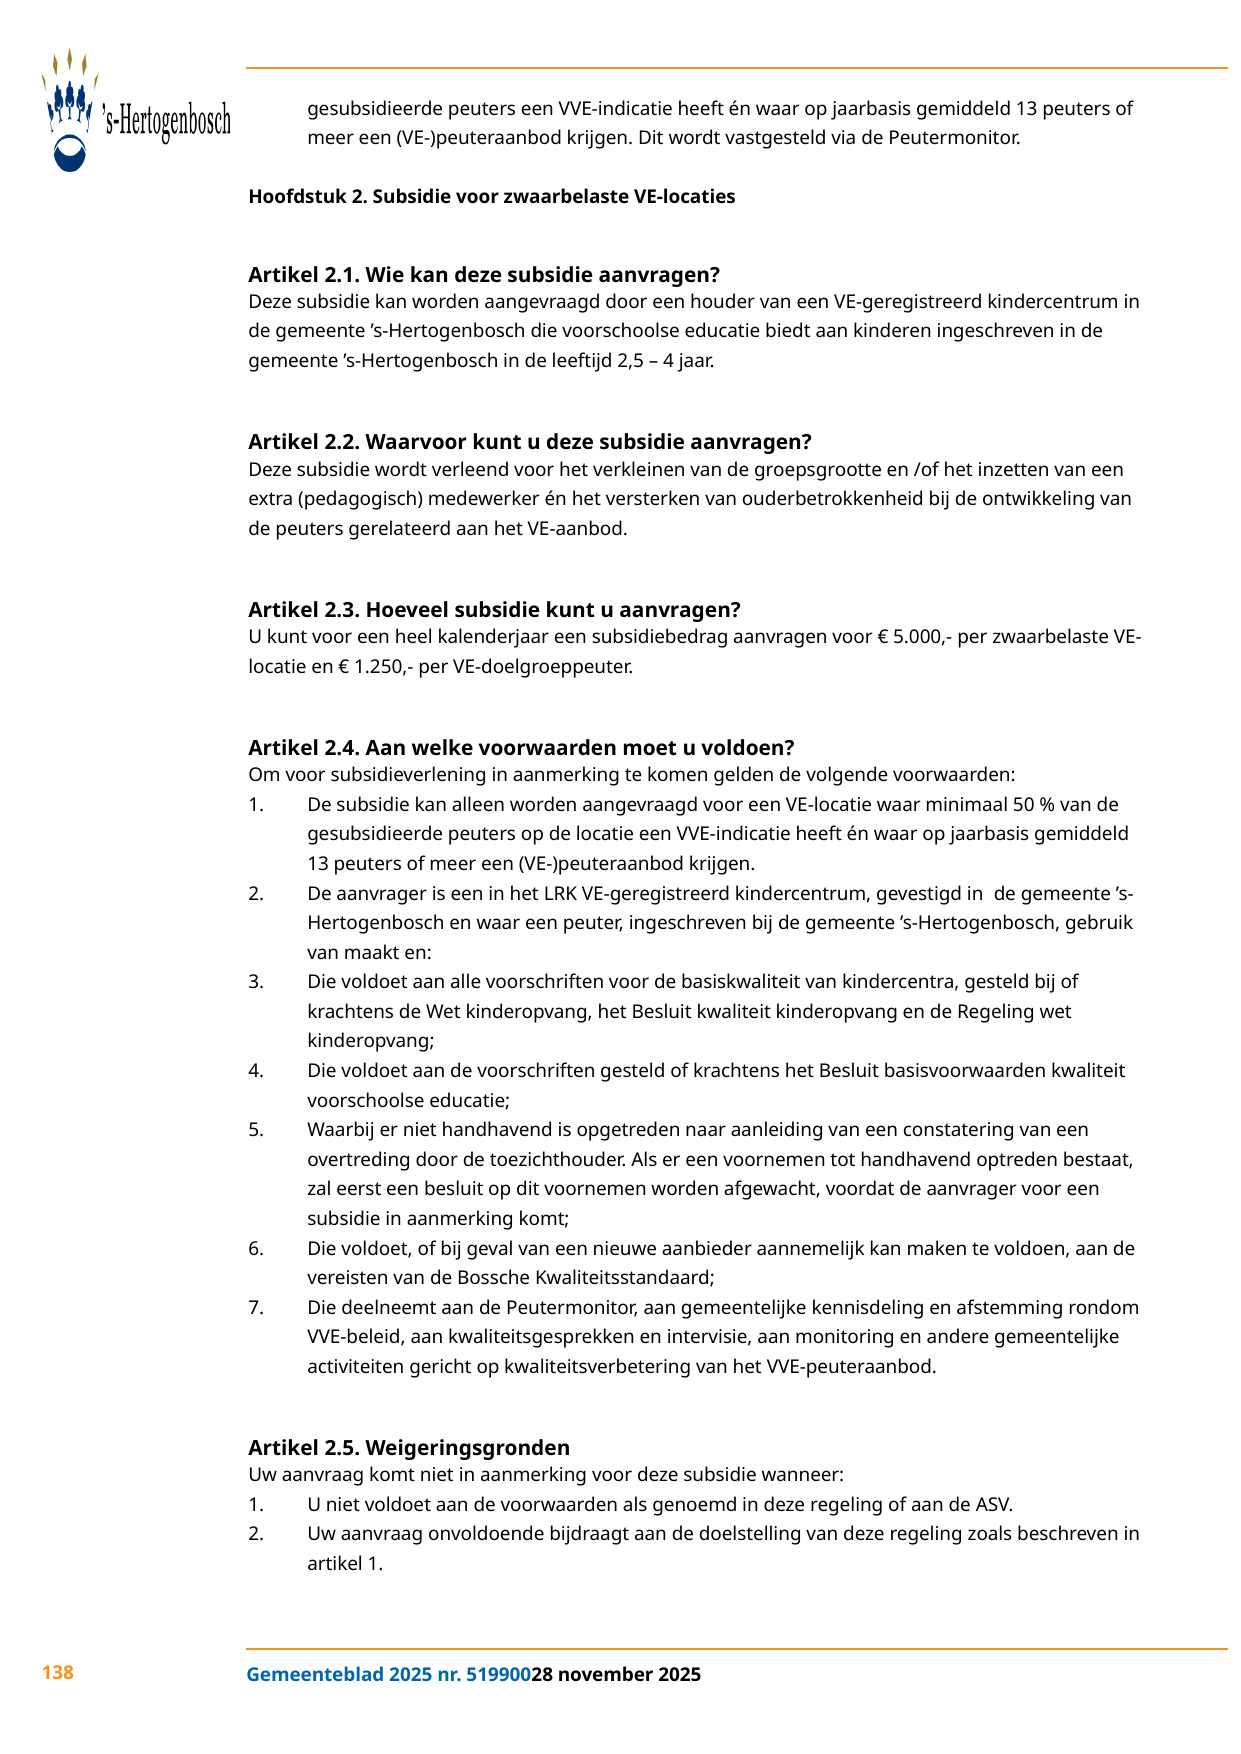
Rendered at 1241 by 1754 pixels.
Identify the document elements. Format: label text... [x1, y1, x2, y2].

text Artikel 2.1. Wie kan deze subsidie aanvragen? [248, 260, 1152, 288]
list U niet voldoet aan de voorwaarden als genoemd in deze regeling of aan de ASV. [248, 1491, 1152, 1517]
text Deze subsidie wordt verleend voor het verkleinen van de groepsgrootte en /of het inzetten van een extra (pedagogisch) medewerker én het versterken van ouderbetrokkenheid bij de ontwikkeling van de peuters gerelateerd aan het VE-aanbod. [248, 456, 1152, 541]
text Artikel 2.2. Waarvoor kunt u deze subsidie aanvragen? [248, 427, 1152, 456]
list Die voldoet aan de voorschriften gesteld of krachtens het Besluit basisvoorwaarden kwaliteit voorschoolse educatie; [248, 1057, 1152, 1112]
text Hoofdstuk 2. Subsidie voor zwaarbelaste VE-locaties [248, 183, 1152, 209]
text Artikel 2.4. Aan welke voorwaarden moet u voldoen? [248, 733, 1152, 761]
text Uw aanvraag komt niet in aanmerking voor deze subsidie wanneer: [248, 1461, 1152, 1487]
text Deze subsidie kan worden aangevraagd door een houder van een VE-geregistreerd kindercentrum in de gemeente ’s-Hertogenbosch die voorschoolse educatie biedt aan kinderen ingeschreven in de gemeente ’s-Hertogenbosch in de leeftijd 2,5 – 4 jaar. [248, 288, 1152, 373]
list De subsidie kan alleen worden aangevraagd voor een VE-locatie waar minimaal 50 % van de gesubsidieerde peuters op de locatie een VVE-indicatie heeft én waar op jaarbasis gemiddeld 13 peuters of meer een (VE-)peuteraanbod krijgen. [248, 791, 1152, 876]
list Uw aanvraag onvoldoende bijdraagt aan de doelstelling van deze regeling zoals beschreven in artikel 1. [248, 1521, 1152, 1576]
text U kunt voor een heel kalenderjaar een subsidiebedrag aanvragen voor € 5.000,- per zwaarbelaste VE-locatie en € 1.250,- per VE-doelgroeppeuter. [248, 623, 1152, 679]
text Artikel 2.5. Weigeringsgronden [248, 1433, 1152, 1461]
text Artikel 2.3. Hoeveel subsidie kunt u aanvragen? [248, 595, 1152, 623]
text Om voor subsidieverlening in aanmerking te komen gelden de volgende voorwaarden: [248, 761, 1152, 787]
list gesubsidieerde peuters een VVE-indicatie heeft én waar op jaarbasis gemiddeld 13 peuters of meer een (VE-)peuteraanbod krijgen. Dit wordt vastgesteld via de Peutermonitor. [248, 95, 1152, 150]
list Waarbij er niet handhavend is opgetreden naar aanleiding van een constatering van een overtreding door de toezichthouder. Als er een voornemen tot handhavend optreden bestaat, zal eerst een besluit op dit voornemen worden afgewacht, voordat de aanvrager voor een subsidie in aanmerking komt; [248, 1116, 1152, 1231]
list Die deelneemt aan de Peutermonitor, aan gemeentelijke kennisdeling en afstemming rondom VVE-beleid, aan kwaliteitsgesprekken en intervisie, aan monitoring en andere gemeentelijke activiteiten gericht op kwaliteitsverbetering van het VVE-peuteraanbod. [248, 1294, 1152, 1379]
list Die voldoet, of bij geval van een nieuwe aanbieder aannemelijk kan maken te voldoen, aan de vereisten van de Bossche Kwaliteitsstandaard; [248, 1235, 1152, 1290]
list Die voldoet aan alle voorschriften voor de basiskwaliteit van kindercentra, gesteld bij of krachtens de Wet kinderopvang, het Besluit kwaliteit kinderopvang en de Regeling wet kinderopvang; [248, 968, 1152, 1053]
list De aanvrager is een in het LRK VE-geregistreerd kindercentrum, gevestigd in de gemeente ’s-Hertogenbosch en waar een peuter, ingeschreven bij de gemeente ’s-Hertogenbosch, gebruik van maakt en: [248, 880, 1152, 964]
picture [41, 47, 231, 172]
